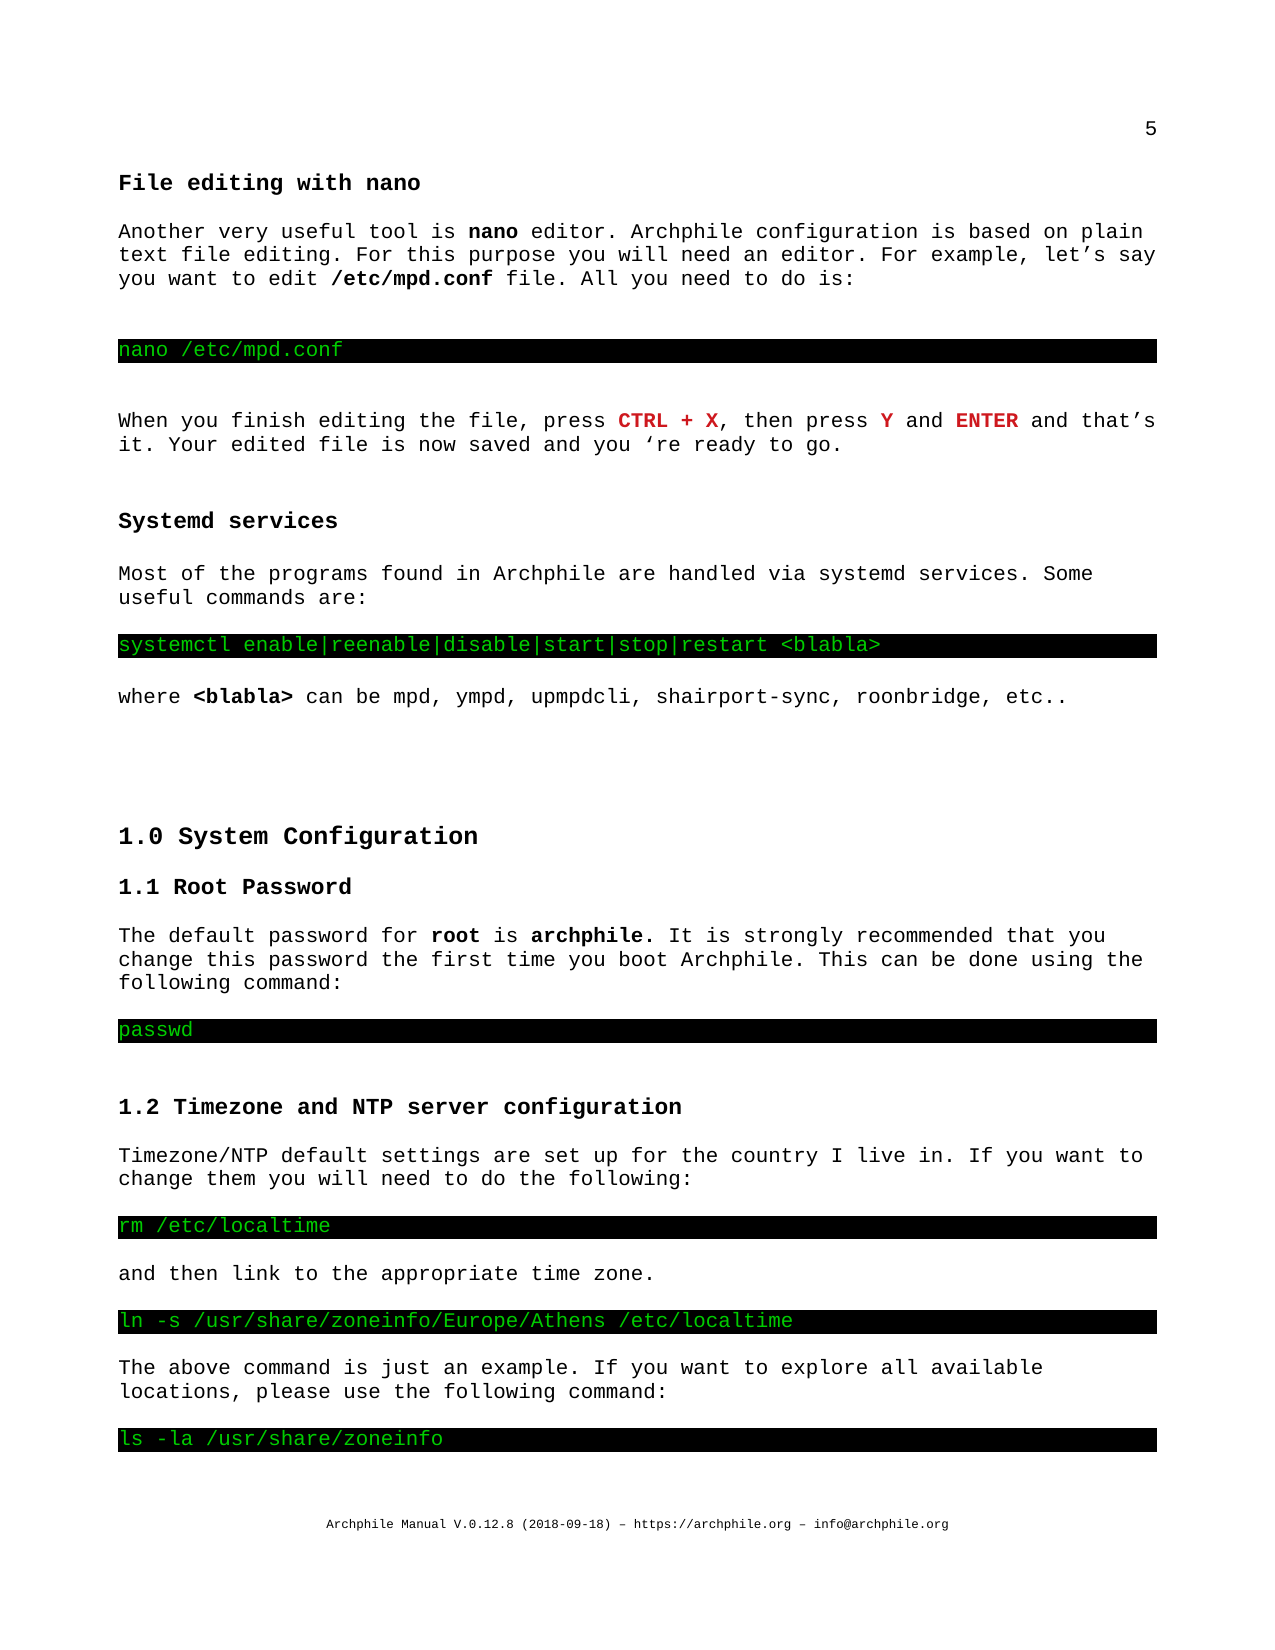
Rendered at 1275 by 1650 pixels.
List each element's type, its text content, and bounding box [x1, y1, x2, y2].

text ls -la /usr/share/zoneinfo [118, 1428, 1157, 1452]
text passwd [118, 1019, 1157, 1043]
text The default password for root is archphile. It is strongly recommended that you change this password the first time you boot Archphile. This can be done using the following command: [118, 925, 1157, 996]
text Another very useful tool is nano editor. Archphile configuration is based on plain text file editing. For this purpose you will need an editor. For example, let’s say you want to edit /etc/mpd.conf file. All you need to do is: [118, 221, 1157, 292]
text rm /etc/localtime [118, 1216, 1157, 1239]
text File editing with nano [118, 171, 1157, 197]
text ln -s /usr/share/zoneinfo/Europe/Athens /etc/localtime [118, 1310, 1157, 1334]
text When you finish editing the file, press CTRL + X, then press Y and ENTER and that’s it. Your edited file is now saved and you ‘re ready to go. [118, 410, 1157, 457]
text systemctl enable|reenable|disable|start|stop|restart <blabla> [118, 634, 1157, 658]
text nano /etc/mpd.conf [118, 339, 1157, 363]
text Timezone/NTP default settings are set up for the country I live in. If you want to change them you will need to do the following: [118, 1144, 1157, 1192]
text 1.1 Root Password [118, 875, 1157, 901]
text The above command is just an example. If you want to explore all available locations, please use the following command: [118, 1357, 1157, 1405]
text Systemd services [118, 509, 1157, 535]
text where <blabla> can be mpd, ympd, upmpdcli, shairport-sync, roonbridge, etc.. [118, 686, 1157, 710]
text 1.0 System Configuration [118, 823, 1157, 852]
text 1.2 Timezone and NTP server configuration [118, 1095, 1157, 1121]
text and then link to the appropriate time zone. [118, 1263, 1157, 1286]
text Most of the programs found in Archphile are handled via systemd services. Some useful commands are: [118, 563, 1157, 611]
